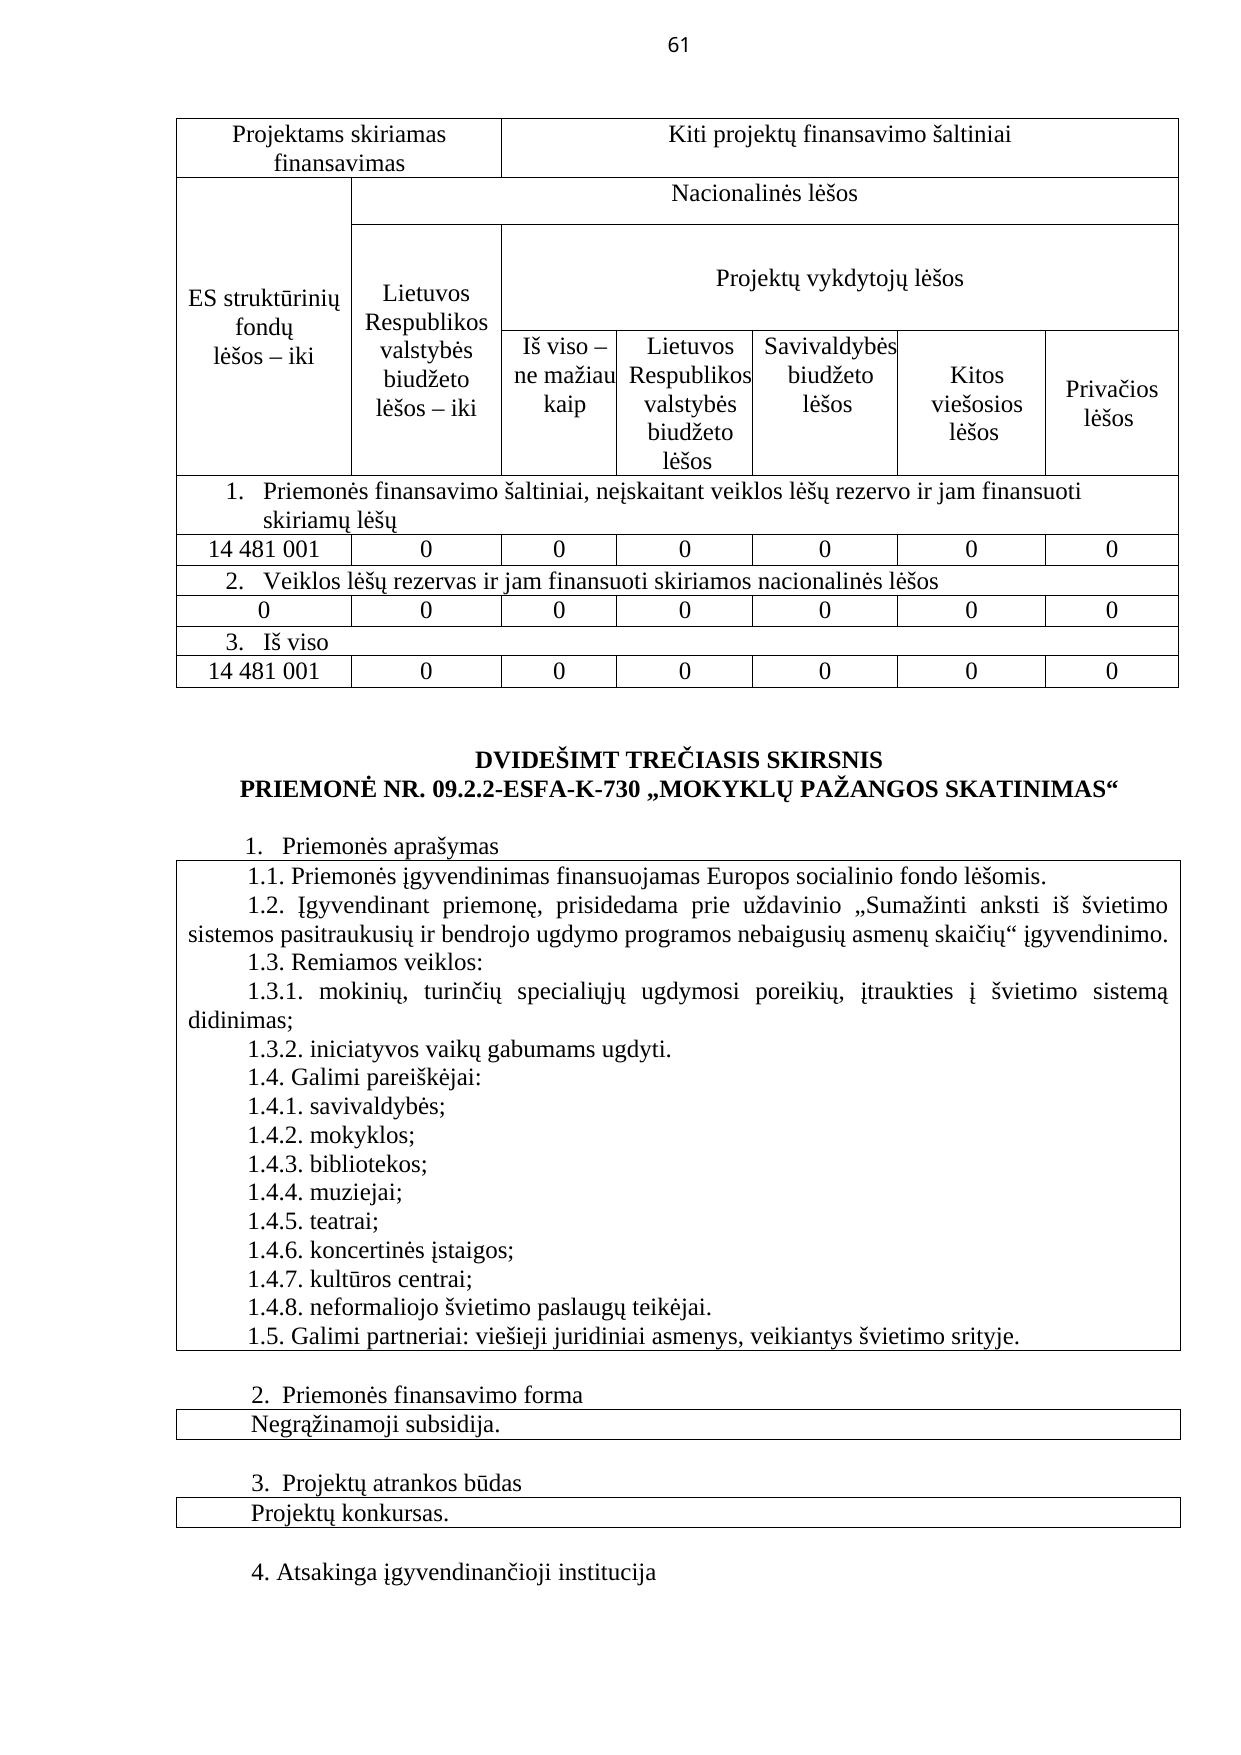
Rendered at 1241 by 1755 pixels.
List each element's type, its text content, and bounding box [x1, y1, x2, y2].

table_cell 0 [1046, 535, 1178, 565]
text 1. Priemonės aprašymas [244, 831, 1181, 860]
table_cell 0 [617, 596, 752, 626]
text DVIDEŠIMT TREČIASIS SKIRSNIS [177, 745, 1181, 774]
table_cell 14 481 001 [177, 535, 351, 565]
table_cell Savivaldybės biudžeto lėšos [753, 331, 897, 475]
table_cell 1. Priemonės finansavimo šaltiniai, neįskaitant veiklos lėšų rezervo ir jam finansuoti skiriamų lėšų [177, 476, 1178, 533]
table_cell Iš viso – ne mažiau kaip [502, 331, 616, 475]
table_cell 0 [1046, 596, 1178, 626]
text PRIEMONĖ NR. 09.2.2-ESFA-K-730 „MOKYKLŲ PAŽANGOS SKATINIMAS“ [177, 774, 1181, 803]
table_cell 0 [352, 596, 501, 626]
table_header Projektams skiriamas finansavimas [177, 119, 501, 177]
table_cell 0 [502, 535, 616, 565]
table_cell Nacionalinės lėšos [352, 178, 1178, 224]
table_cell 0 [898, 596, 1045, 626]
table_cell Projektų vykdytojų lėšos [502, 225, 1178, 330]
text 4. Atsakinga įgyvendinančioji institucija [251, 1557, 1181, 1586]
table_cell 3. Iš viso [177, 627, 1178, 655]
table_cell ES struktūrinių fondų lėšos – iki [177, 178, 351, 475]
table_cell 0 [502, 656, 616, 687]
table_cell 0 [352, 656, 501, 687]
table_cell 0 [898, 535, 1045, 565]
table_cell 1.2. Įgyvendinant priemonę, prisidedama prie uždavinio „Sumažinti anksti iš švietimo sistemos pasitraukusių ir bendrojo ugdymo programos nebaigusių asmenų skaičių“ įgyvendinimo. [177, 890, 1180, 947]
text 3. Projektų atrankos būdas [251, 1468, 1181, 1497]
table_cell 0 [753, 656, 897, 687]
table_cell Lietuvos Respublikos valstybės biudžeto lėšos – iki [352, 225, 501, 475]
text 2. Priemonės finansavimo forma [251, 1380, 1181, 1408]
table_cell 1.3. Remiamos veiklos: 1.3.1. mokinių, turinčių specialiųjų ugdymosi poreikių, įtraukties į švietimo sistemą didinimas; 1.3.2. iniciatyvos vaikų gabumams ugdyti. [177, 948, 1180, 1062]
table_cell 0 [502, 596, 616, 626]
table_cell 2. Veiklos lėšų rezervas ir jam finansuoti skiriamos nacionalinės lėšos [177, 566, 1178, 594]
table_cell 0 [177, 596, 351, 626]
table_header Projektų konkursas. [177, 1498, 1180, 1527]
table_header Kiti projektų finansavimo šaltiniai [502, 119, 1178, 177]
table_cell Lietuvos Respublikos valstybės biudžeto lėšos [617, 331, 752, 475]
table_header Negrąžinamoji subsidija. [177, 1410, 1180, 1439]
table_cell 1.5. Galimi partneriai: viešieji juridiniai asmenys, veikiantys švietimo srityje. [177, 1321, 1180, 1350]
table_cell 0 [753, 596, 897, 626]
table_header 1.1. Priemonės įgyvendinimas finansuojamas Europos socialinio fondo lėšomis. [177, 861, 1180, 890]
table_cell Privačios lėšos [1046, 331, 1178, 475]
table_cell 14 481 001 [177, 656, 351, 687]
table_cell 0 [617, 656, 752, 687]
table_cell 0 [1046, 656, 1178, 687]
table_cell 0 [753, 535, 897, 565]
table_cell 1.4. Galimi pareiškėjai: 1.4.1. savivaldybės; 1.4.2. mokyklos; 1.4.3. bibliotekos; 1.4.4. muziejai; 1.4.5. teatrai; 1.4.6. koncertinės įstaigos; 1.4.7. kultūros centrai; 1.4.8. neformaliojo švietimo paslaugų teikėjai. [177, 1063, 1180, 1321]
table_cell 0 [352, 535, 501, 565]
table_cell Kitos viešosios lėšos [898, 331, 1045, 475]
table_cell 0 [898, 656, 1045, 687]
table_cell 0 [617, 535, 752, 565]
